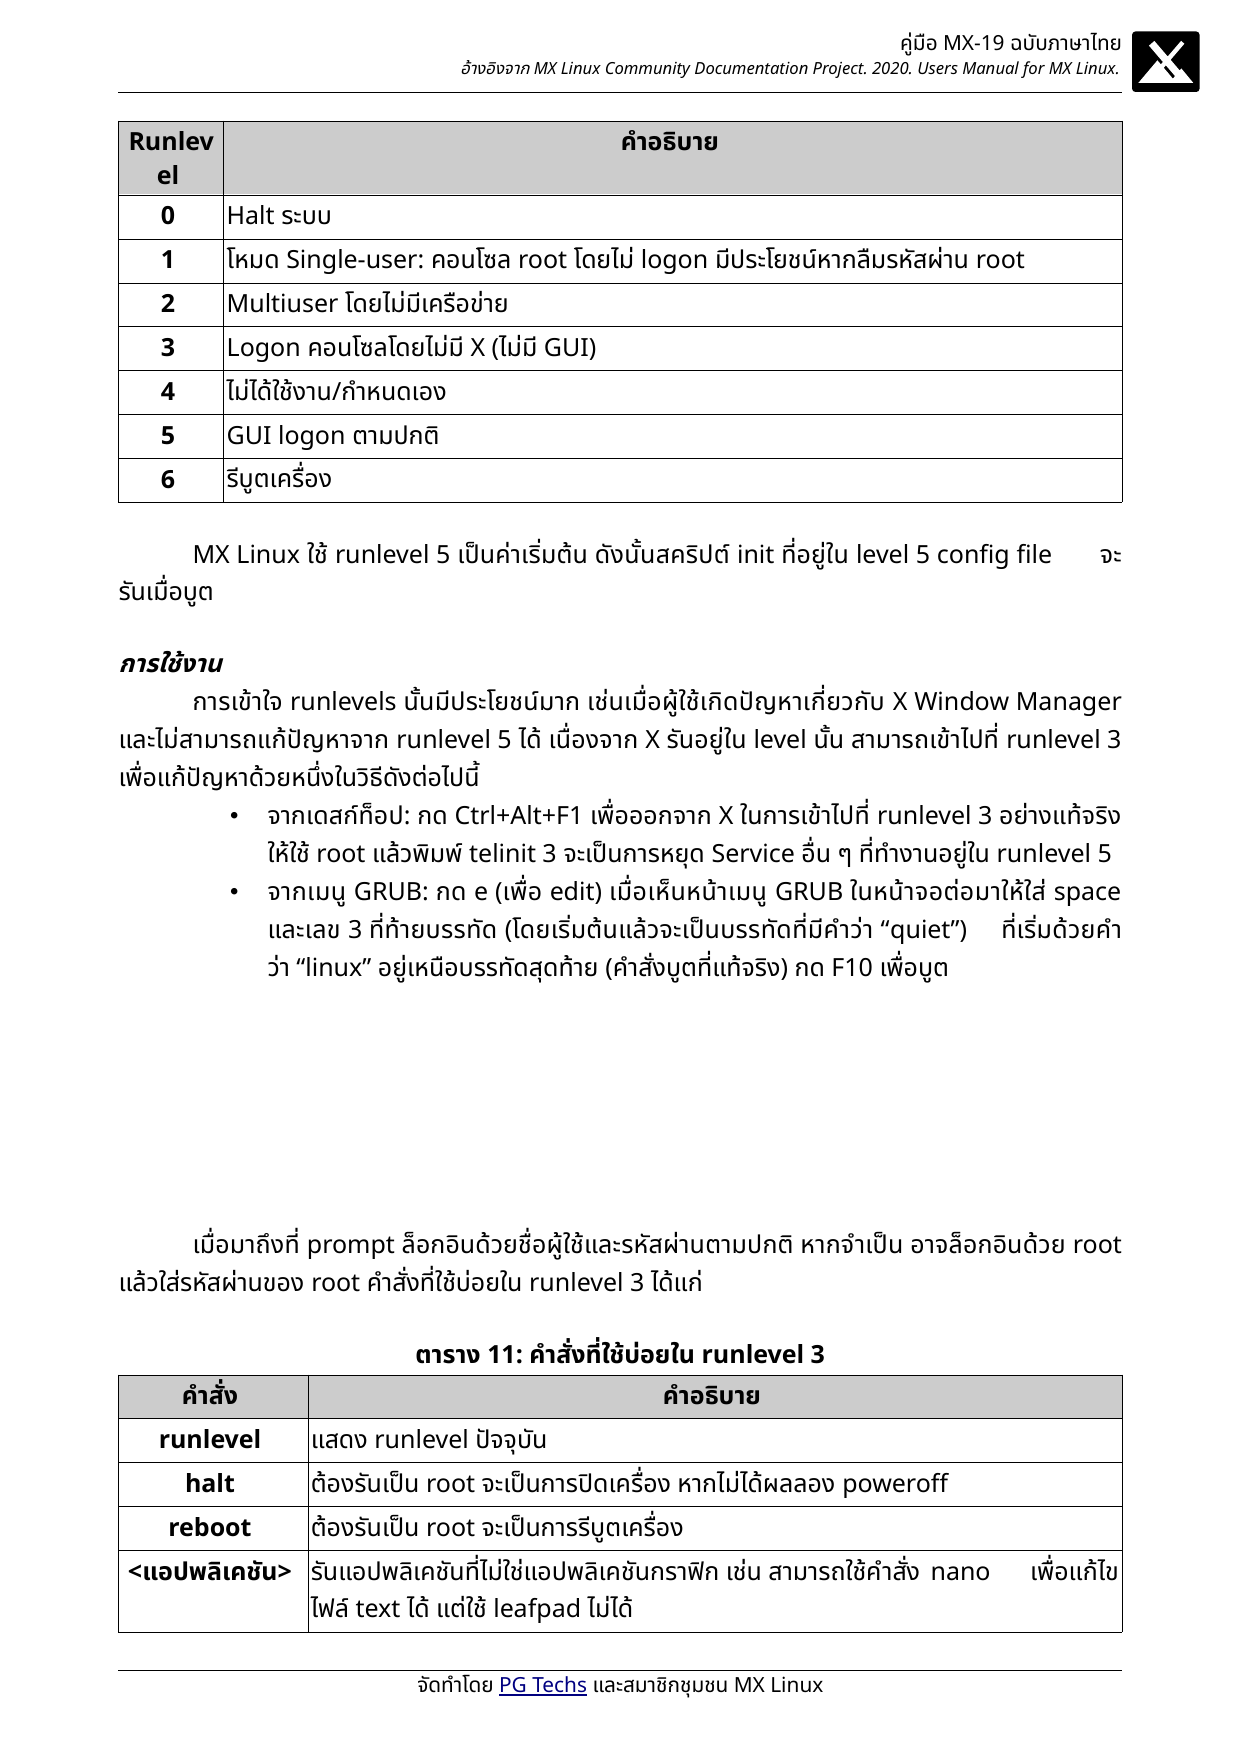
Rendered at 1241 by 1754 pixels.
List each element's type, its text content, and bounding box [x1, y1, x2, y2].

table_cell 1 [119, 240, 223, 282]
table_header คำอธิบาย [309, 1376, 1122, 1418]
table_cell <แอปพลิเคชัน> [119, 1551, 308, 1632]
list จากเดสก์ท็อป: กด Ctrl+Alt+F1 เพื่อออกจาก X ในการเข้าไปที่ runlevel 3 อย่างแท้จริง ให้ใช้ root แล้วพิมพ์ telinit 3 จะเป็นการหยุด Service อื่น ๆ ที่ทำงานอยู่ใน runlevel 5 [230, 798, 1122, 874]
table_cell Halt ระบบ [224, 196, 1122, 238]
table_header คำสั่ง [119, 1376, 308, 1418]
table_cell GUI logon ตามปกติ [224, 415, 1122, 458]
table_cell 3 [119, 327, 223, 370]
text การเข้าใจ runlevels นั้นมีประโยชน์มาก เช่นเมื่อผู้ใช้เกิดปัญหาเกี่ยวกับ X Window Manager และไม่สามารถแก้ปัญหาจาก runlevel 5 ได้ เนื่องจาก X รันอยู่ใน level นั้น สามารถเข้าไปที่ runlevel 3 เพื่อแก้ปัญหาด้วยหนึ่งในวิธีดังต่อไปนี้ [118, 684, 1122, 798]
table_cell โหมด Single-user: คอนโซล root โดยไม่ logon มีประโยชน์หากลืมรหัสผ่าน root [224, 240, 1122, 282]
table_cell 6 [119, 459, 223, 502]
table_cell ต้องรันเป็น root จะเป็นการรีบูตเครื่อง [309, 1507, 1122, 1550]
table_cell 0 [119, 196, 223, 238]
table_cell แสดง runlevel ปัจจุบัน [309, 1419, 1122, 1462]
list จากเมนู GRUB: กด e (เพื่อ edit) เมื่อเห็นหน้าเมนู GRUB ในหน้าจอต่อมาให้ใส่ space และเลข 3 ที่ท้ายบรรทัด (โดยเริ่มต้นแล้วจะเป็นบรรทัดที่มีคำว่า “quiet”) ที่เริ่มด้วยคำว่า “linux” อยู่เหนือบรรทัดสุดท้าย (คำสั่งบูตที่แท้จริง) กด F10 เพื่อบูต [230, 874, 1122, 988]
table_header คำอธิบาย [224, 122, 1122, 194]
table_cell ต้องรันเป็น root จะเป็นการปิดเครื่อง หากไม่ได้ผลลอง poweroff [309, 1463, 1122, 1506]
table_cell 5 [119, 415, 223, 458]
text ตาราง 11: คำสั่งที่ใช้บ่อยใน runlevel 3 [118, 1336, 1122, 1374]
table_cell 2 [119, 284, 223, 326]
table_cell Logon คอนโซลโดยไม่มี X (ไม่มี GUI) [224, 327, 1122, 370]
table_cell runlevel [119, 1419, 308, 1462]
table_cell ไม่ได้ใช้งาน/กำหนดเอง [224, 371, 1122, 414]
text MX Linux ใช้ runlevel 5 เป็นค่าเริ่มต้น ดังนั้นสคริปต์ init ที่อยู่ใน level 5 config file จะรันเมื่อบูต [118, 536, 1122, 612]
table_cell รีบูตเครื่อง [224, 459, 1122, 502]
table_cell reboot [119, 1507, 308, 1550]
table_cell 4 [119, 371, 223, 414]
table_cell Multiuser โดยไม่มีเครือข่าย [224, 284, 1122, 326]
table_cell halt [119, 1463, 308, 1506]
text เมื่อมาถึงที่ prompt ล็อกอินด้วยชื่อผู้ใช้และรหัสผ่านตามปกติ หากจำเป็น อาจล็อกอินด้วย root แล้วใส่รหัสผ่านของ root คำสั่งที่ใช้บ่อยใน runlevel 3 ได้แก่ [118, 1226, 1122, 1302]
table_header Runlevel [119, 122, 223, 194]
text การใช้งาน [118, 646, 1122, 684]
table_cell รันแอปพลิเคชันที่ไม่ใช่แอปพลิเคชันกราฟิก เช่น สามารถใช้คำสั่ง nano เพื่อแก้ไขไฟล์ text ได้ แต่ใช้ leafpad ไม่ได้ [309, 1551, 1122, 1632]
